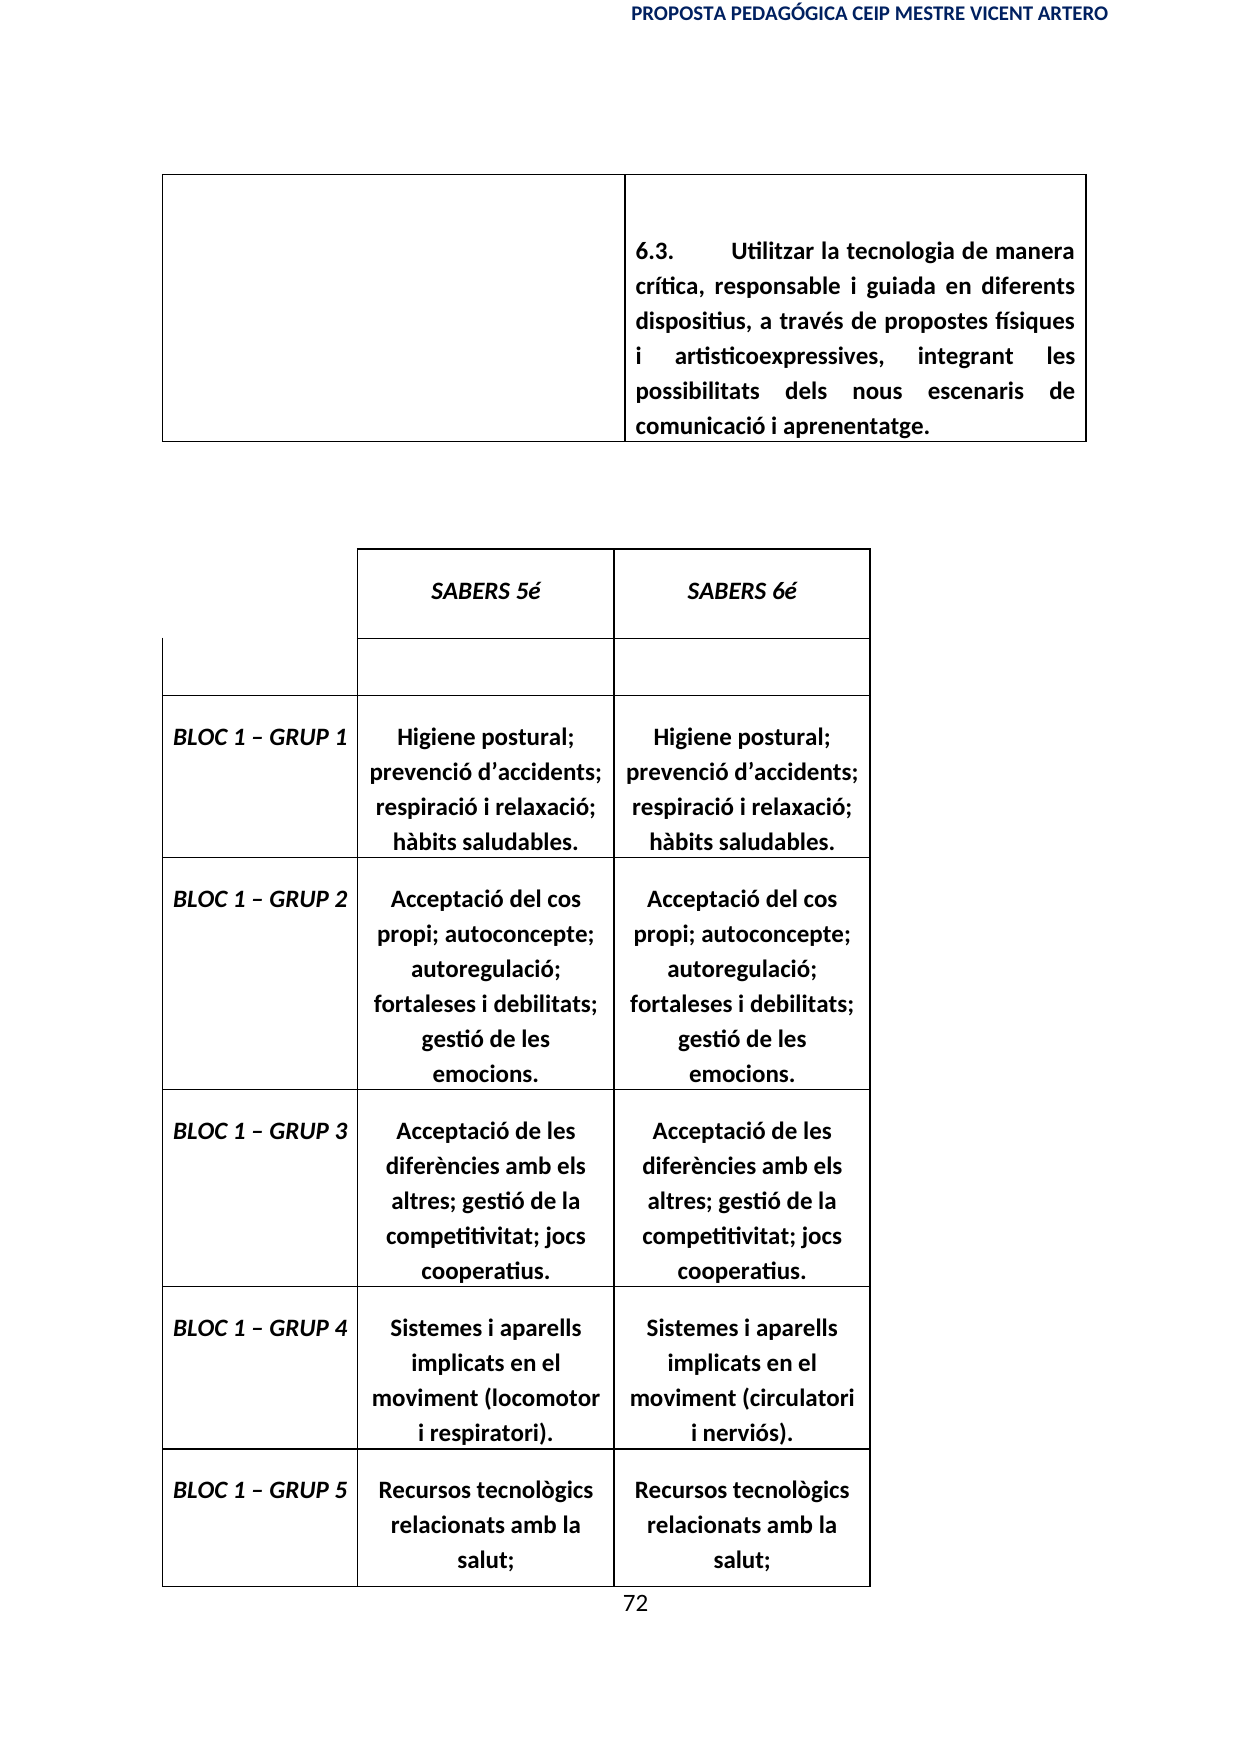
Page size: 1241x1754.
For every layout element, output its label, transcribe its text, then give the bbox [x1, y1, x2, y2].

table_cell Acceptació del cos propi; autoconcepte; autoregulació; fortaleses i debilitats; gestió de les emocions. [615, 858, 869, 1089]
table_cell BLOC 1 – GRUP 5 [163, 1450, 357, 1586]
table_cell BLOC 1 – GRUP 2 [163, 858, 357, 1089]
table_cell [163, 175, 624, 441]
table_cell Sistemes i aparells implicats en el moviment (locomotor i respiratori). [358, 1287, 613, 1448]
table_header SABERS 5é [358, 550, 613, 637]
table_cell Higiene postural; prevenció d’accidents; respiració i relaxació; hàbits saludables. [615, 696, 869, 857]
table_header SABERS 6é [615, 550, 869, 637]
table_cell 6.3. Utilitzar la tecnologia de manera crítica, responsable i guiada en diferents dispositius, a través de propostes físiques i artisticoexpressives, integrant les possibilitats dels nous escenaris de comunicació i aprenentatge. [626, 175, 1085, 441]
table_cell BLOC 1 – GRUP 1 [163, 696, 357, 857]
table_cell BLOC 1 – GRUP 4 [163, 1287, 357, 1448]
table_cell [163, 638, 357, 694]
table_cell Recursos tecnològics relacionats amb la salut; [358, 1450, 613, 1586]
table_cell Recursos tecnològics relacionats amb la salut; [615, 1450, 869, 1586]
table_cell [358, 639, 613, 694]
table_cell Acceptació de les diferències amb els altres; gestió de la competitivitat; jocs cooperatius. [615, 1090, 869, 1286]
table_cell Higiene postural; prevenció d’accidents; respiració i relaxació; hàbits saludables. [358, 696, 613, 857]
table_cell BLOC 1 – GRUP 3 [163, 1090, 357, 1286]
table_cell Sistemes i aparells implicats en el moviment (circulatori i nerviós). [615, 1287, 869, 1448]
table_cell Acceptació de les diferències amb els altres; gestió de la competitivitat; jocs cooperatius. [358, 1090, 613, 1286]
table_cell [615, 639, 869, 694]
table_cell Acceptació del cos propi; autoconcepte; autoregulació; fortaleses i debilitats; gestió de les emocions. [358, 858, 613, 1089]
table_header [163, 548, 357, 637]
